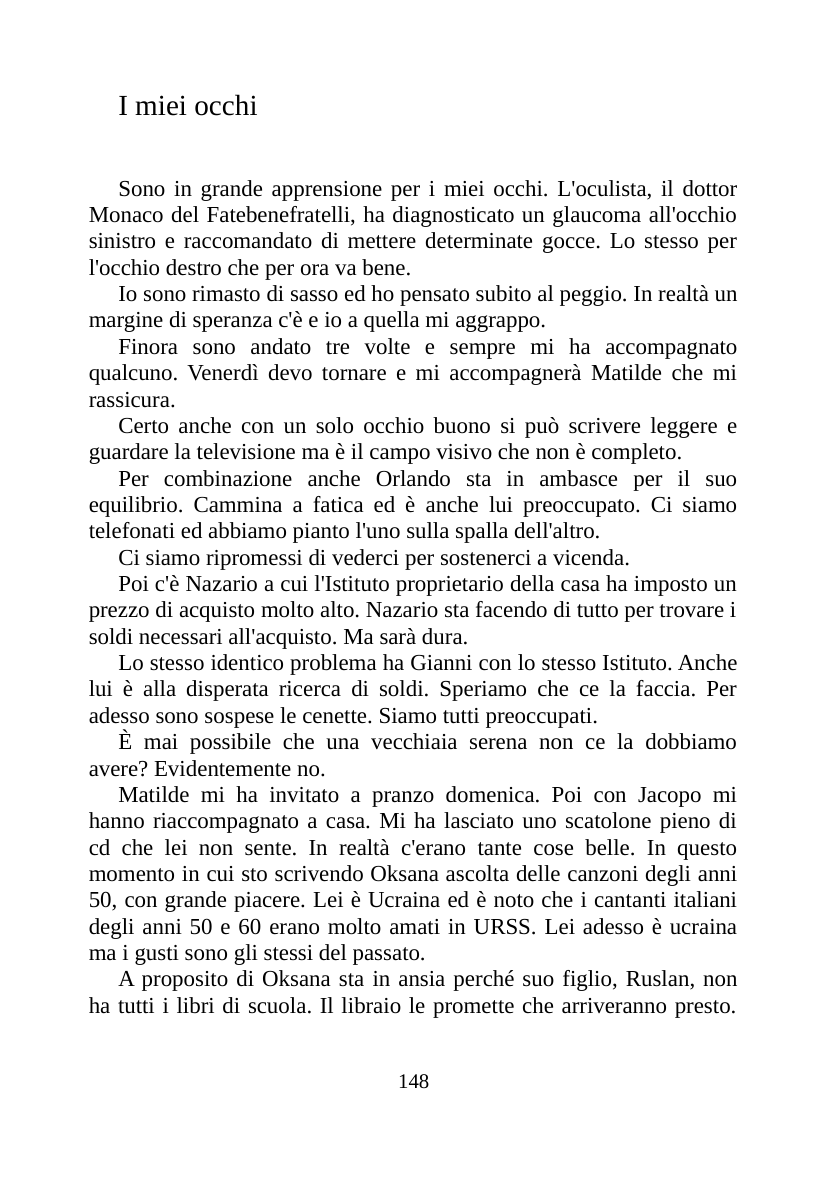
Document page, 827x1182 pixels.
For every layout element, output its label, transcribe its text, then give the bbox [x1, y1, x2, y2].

text Per combinazione anche Orlando sta in ambasce per il suo equilibrio. Cammina a fatica ed è anche lui preoccupato. Ci siamo telefonati ed abbiamo pianto l'uno sulla spalla dell'altro. [88, 465, 738, 544]
text A proposito di Oksana sta in ansia perché suo figlio, Ruslan, non ha tutti i libri di scuola. Il libraio le promette che arriveranno presto. [88, 965, 738, 1018]
text Poi c'è Nazario a cui l'Istituto proprietario della casa ha imposto un prezzo di acquisto molto alto. Nazario sta facendo di tutto per trovare i soldi necessari all'acquisto. Ma sarà dura. [88, 570, 738, 649]
text Ci siamo ripromessi di vederci per sostenerci a vicenda. [88, 544, 738, 570]
subtitle I miei occhi [88, 88, 738, 122]
text Matilde mi ha invitato a pranzo domenica. Poi con Jacopo mi hanno riaccompagnato a casa. Mi ha lasciato uno scatolone pieno di cd che lei non sente. In realtà c'erano tante cose belle. In questo momento in cui sto scrivendo Oksana ascolta delle canzoni degli anni 50, con grande piacere. Lei è Ucraina ed è noto che i cantanti italiani degli anni 50 e 60 erano molto amati in URSS. Lei adesso è ucraina ma i gusti sono gli stessi del passato. [88, 781, 738, 965]
text È mai possibile che una vecchiaia serena non ce la dobbiamo avere? Evidentemente no. [88, 728, 738, 781]
text Lo stesso identico problema ha Gianni con lo stesso Istituto. Anche lui è alla disperata ricerca di soldi. Speriamo che ce la faccia. Per adesso sono sospese le cenette. Siamo tutti preoccupati. [88, 649, 738, 728]
text Finora sono andato tre volte e sempre mi ha accompagnato qualcuno. Venerdì devo tornare e mi accompagnerà Matilde che mi rassicura. [88, 333, 738, 412]
text Certo anche con un solo occhio buono si può scrivere leggere e guardare la televisione ma è il campo visivo che non è completo. [88, 412, 738, 465]
text Sono in grande apprensione per i miei occhi. L'oculista, il dottor Monaco del Fatebenefratelli, ha diagnosticato un glaucoma all'occhio sinistro e raccomandato di mettere determinate gocce. Lo stesso per l'occhio destro che per ora va bene. [88, 175, 738, 280]
text Io sono rimasto di sasso ed ho pensato subito al peggio. In realtà un margine di speranza c'è e io a quella mi aggrappo. [88, 280, 738, 333]
